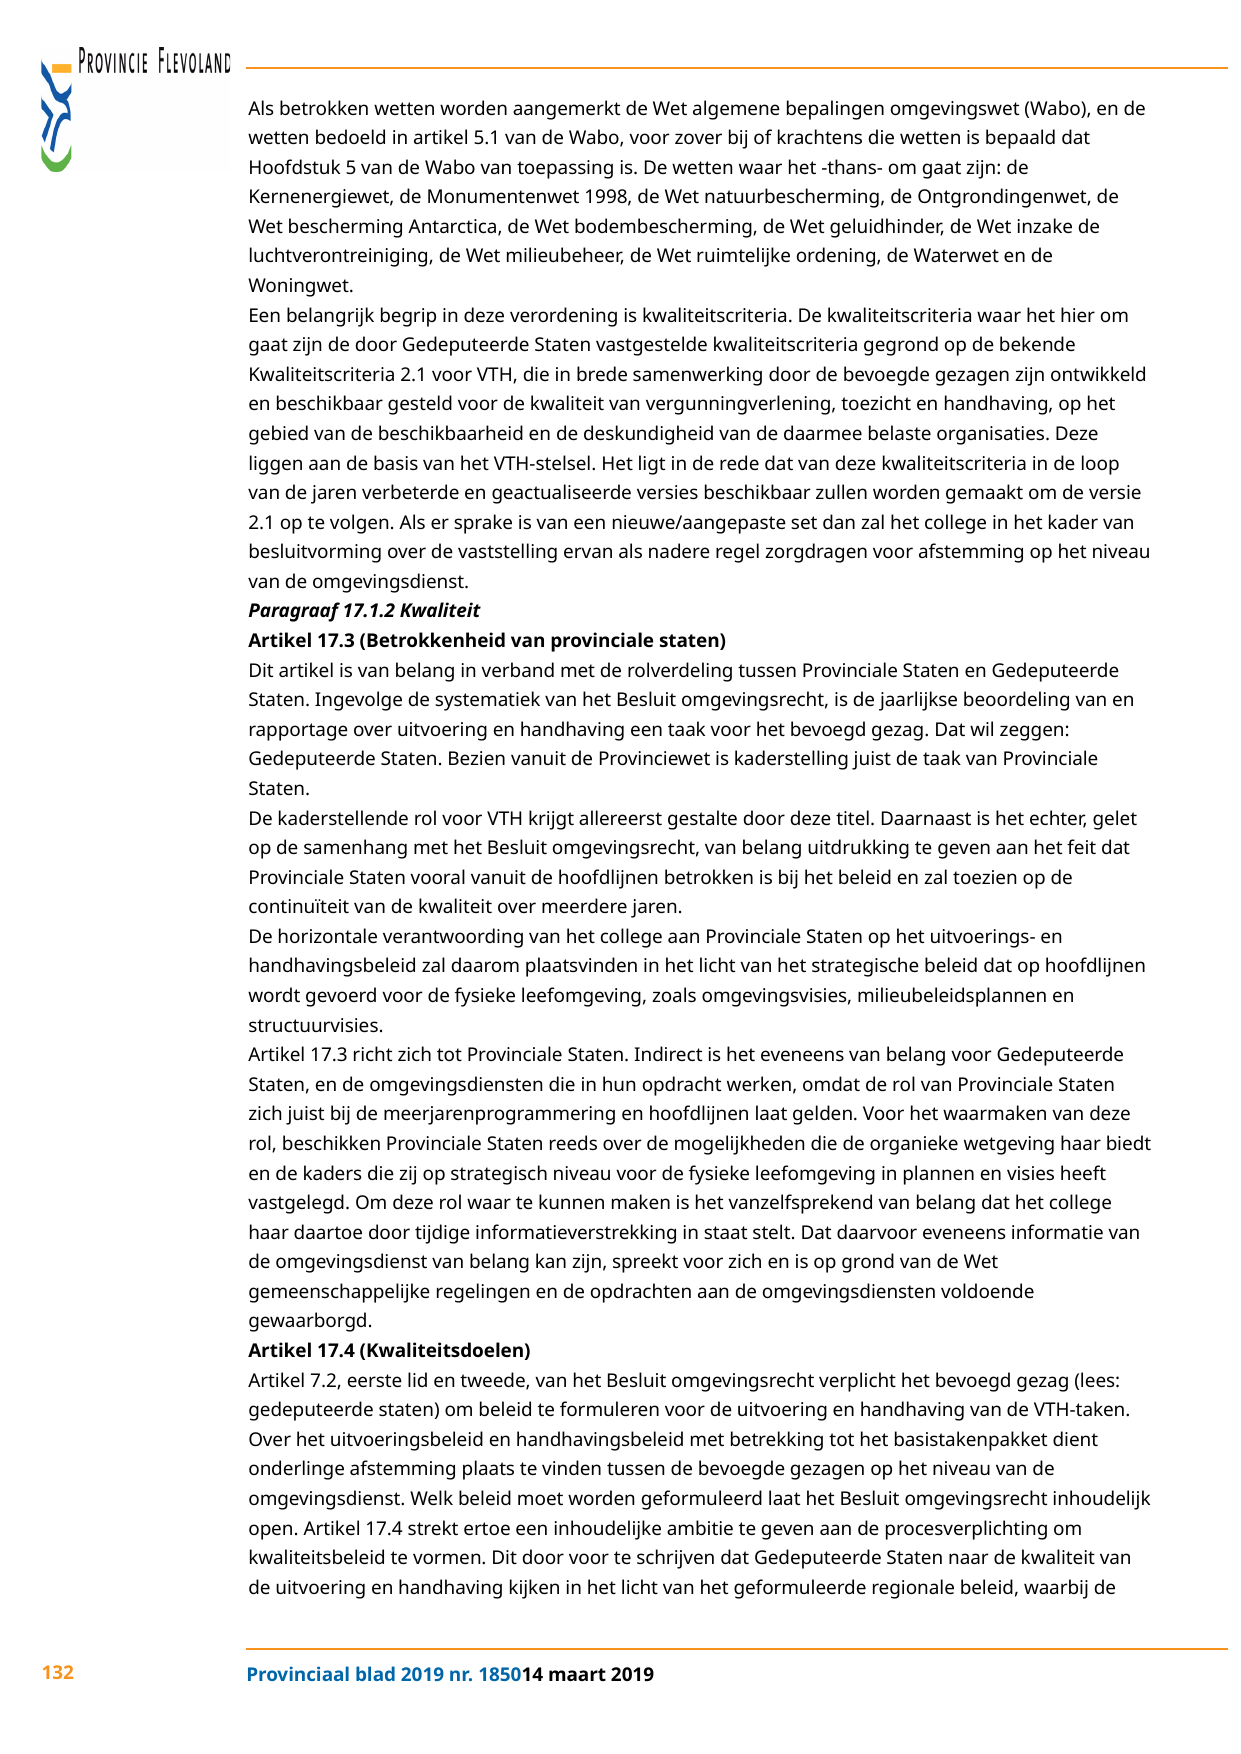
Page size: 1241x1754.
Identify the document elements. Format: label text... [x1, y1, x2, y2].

text Een belangrijk begrip in deze verordening is kwaliteitscriteria. De kwaliteitscriteria waar het hier om gaat zijn de door Gedeputeerde Staten vastgestelde kwaliteitscriteria gegrond op de bekende Kwaliteitscriteria 2.1 voor VTH, die in brede samenwerking door de bevoegde gezagen zijn ontwikkeld en beschikbaar gesteld voor de kwaliteit van vergunningverlening, toezicht en handhaving, op het gebied van de beschikbaarheid en de deskundigheid van de daarmee belaste organisaties. Deze liggen aan de basis van het VTH-stelsel. Het ligt in de rede dat van deze kwaliteitscriteria in de loop van de jaren verbeterde en geactualiseerde versies beschikbaar zullen worden gemaakt om de versie 2.1 op te volgen. Als er sprake is van een nieuwe/aangepaste set dan zal het college in het kader van besluitvorming over de vaststelling ervan als nadere regel zorgdragen voor afstemming op het niveau van de omgevingsdienst. [248, 302, 1152, 594]
text Dit artikel is van belang in verband met de rolverdeling tussen Provinciale Staten en Gedeputeerde Staten. Ingevolge de systematiek van het Besluit omgevingsrecht, is de jaarlijkse beoordeling van en rapportage over uitvoering en handhaving een taak voor het bevoegd gezag. Dat wil zeggen: Gedeputeerde Staten. Bezien vanuit de Provinciewet is kaderstelling juist de taak van Provinciale Staten. [248, 657, 1152, 801]
picture [41, 47, 231, 172]
text De kaderstellende rol voor VTH krijgt allereerst gestalte door deze titel. Daarnaast is het echter, gelet op de samenhang met het Besluit omgevingsrecht, van belang uitdrukking te geven aan het feit dat Provinciale Staten vooral vanuit de hoofdlijnen betrokken is bij het beleid en zal toezien op de continuïteit van de kwaliteit over meerdere jaren. [248, 805, 1152, 919]
text Als betrokken wetten worden aangemerkt de Wet algemene bepalingen omgevingswet (Wabo), en de wetten bedoeld in artikel 5.1 van de Wabo, voor zover bij of krachtens die wetten is bepaald dat Hoofdstuk 5 van de Wabo van toepassing is. De wetten waar het -thans- om gaat zijn: de Kernenergiewet, de Monumentenwet 1998, de Wet natuurbescherming, de Ontgrondingenwet, de Wet bescherming Antarctica, de Wet bodembescherming, de Wet geluidhinder, de Wet inzake de luchtverontreiniging, de Wet milieubeheer, de Wet ruimtelijke ordening, de Waterwet en de Woningwet. [248, 95, 1152, 298]
text Paragraaf 17.1.2 Kwaliteit [248, 598, 1152, 623]
text Artikel 17.4 (Kwaliteitsdoelen) [248, 1337, 1152, 1363]
text Artikel 17.3 richt zich tot Provinciale Staten. Indirect is het eveneens van belang voor Gedeputeerde Staten, en de omgevingsdiensten die in hun opdracht werken, omdat de rol van Provinciale Staten zich juist bij de meerjarenprogrammering en hoofdlijnen laat gelden. Voor het waarmaken van deze rol, beschikken Provinciale Staten reeds over de mogelijkheden die de organieke wetgeving haar biedt en de kaders die zij op strategisch niveau voor de fysieke leefomgeving in plannen en visies heeft vastgelegd. Om deze rol waar te kunnen maken is het vanzelfsprekend van belang dat het college haar daartoe door tijdige informatieverstrekking in staat stelt. Dat daarvoor eveneens informatie van de omgevingsdienst van belang kan zijn, spreekt voor zich en is op grond van de Wet gemeenschappelijke regelingen en de opdrachten aan de omgevingsdiensten voldoende gewaarborgd. [248, 1041, 1152, 1333]
text De horizontale verantwoording van het college aan Provinciale Staten op het uitvoerings- en handhavingsbeleid zal daarom plaatsvinden in het licht van het strategische beleid dat op hoofdlijnen wordt gevoerd voor de fysieke leefomgeving, zoals omgevingsvisies, milieubeleidsplannen en structuurvisies. [248, 923, 1152, 1038]
text Artikel 17.3 (Betrokkenheid van provinciale staten) [248, 627, 1152, 653]
text Artikel 7.2, eerste lid en tweede, van het Besluit omgevingsrecht verplicht het bevoegd gezag (lees: gedeputeerde staten) om beleid te formuleren voor de uitvoering en handhaving van de VTH-taken. Over het uitvoeringsbeleid en handhavingsbeleid met betrekking tot het basistakenpakket dient onderlinge afstemming plaats te vinden tussen de bevoegde gezagen op het niveau van de omgevingsdienst. Welk beleid moet worden geformuleerd laat het Besluit omgevingsrecht inhoudelijk open. Artikel 17.4 strekt ertoe een inhoudelijke ambitie te geven aan de procesverplichting om kwaliteitsbeleid te vormen. Dit door voor te schrijven dat Gedeputeerde Staten naar de kwaliteit van de uitvoering en handhaving kijken in het licht van het geformuleerde regionale beleid, waarbij de [248, 1367, 1152, 1600]
